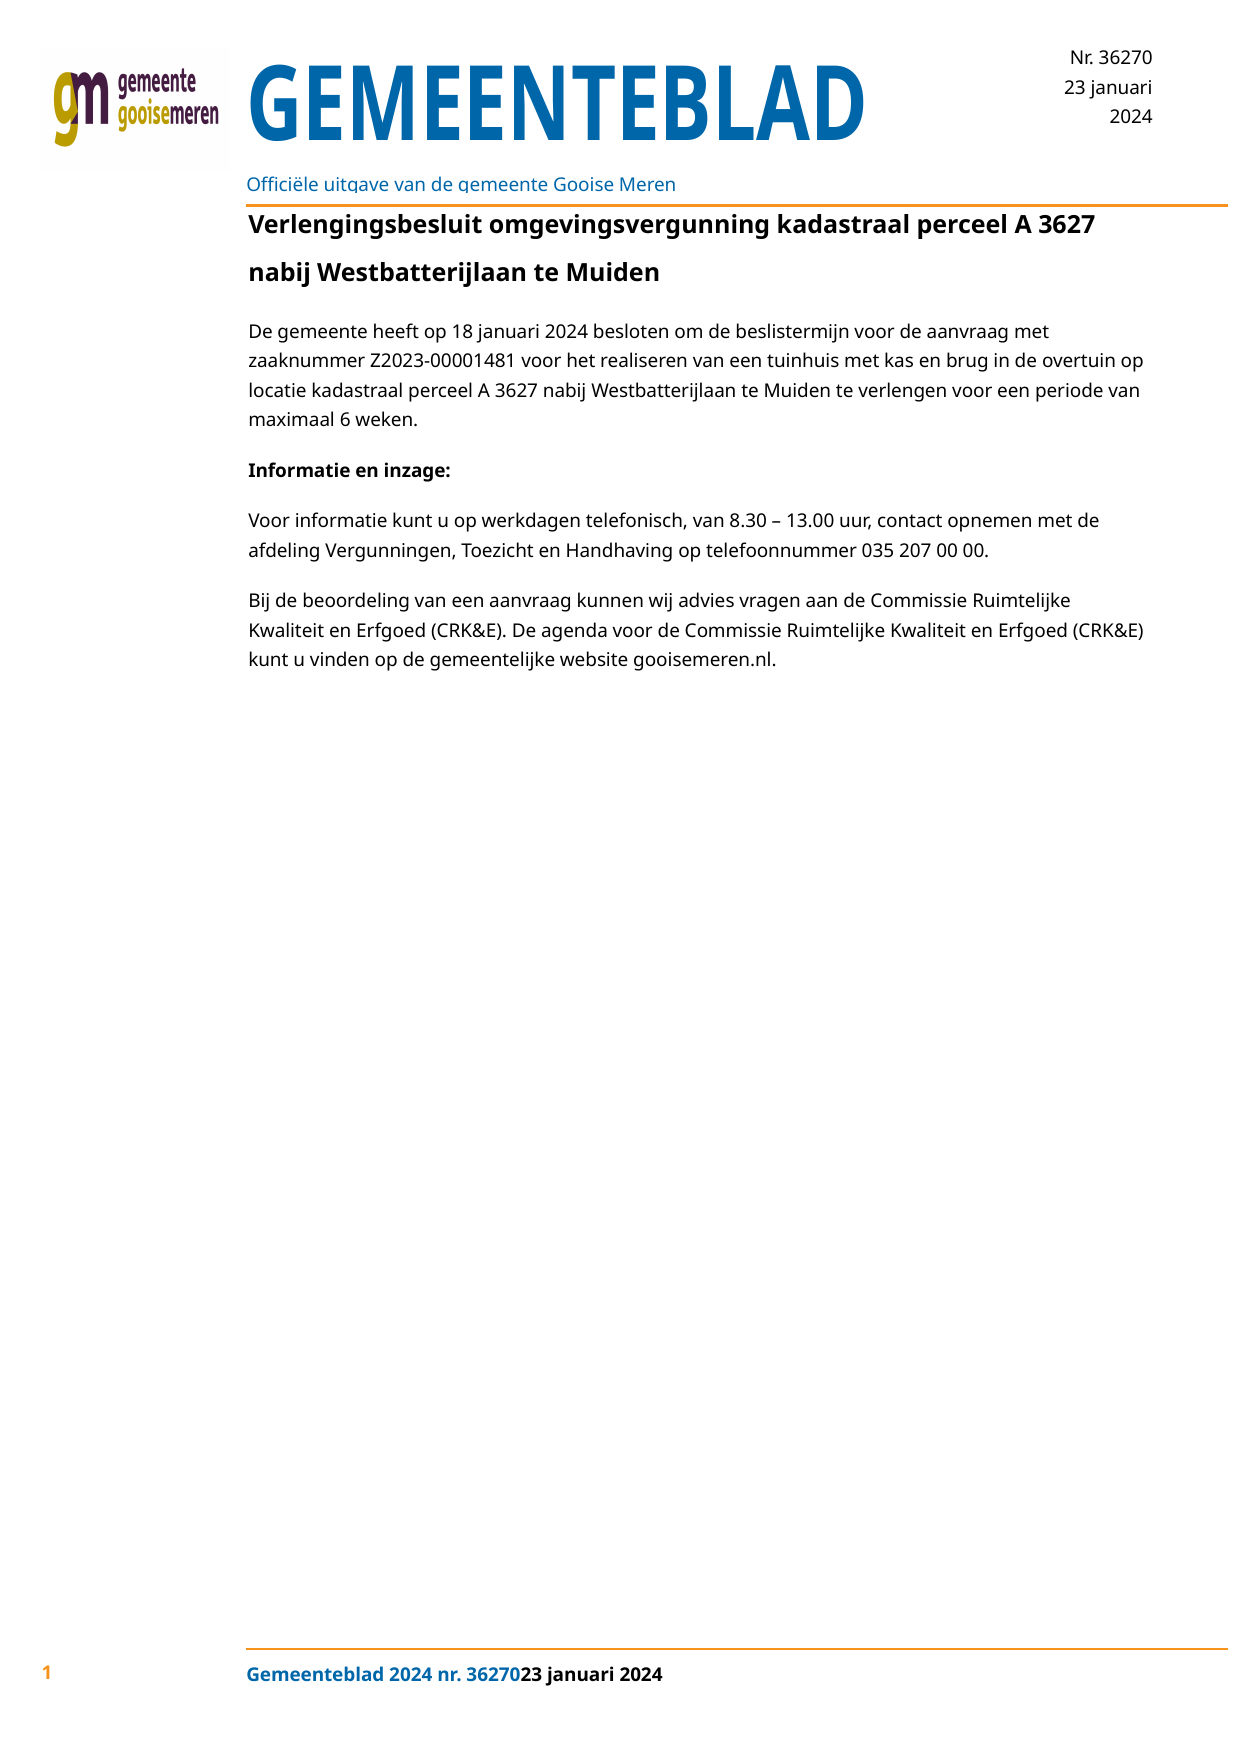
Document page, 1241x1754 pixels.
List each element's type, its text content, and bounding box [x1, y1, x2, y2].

text Bij de beoordeling van een aanvraag kunnen wij advies vragen aan de Commissie Ruimtelijke Kwaliteit en Erfgoed (CRK&E). De agenda voor de Commissie Ruimtelijke Kwaliteit en Erfgoed (CRK&E) kunt u vinden op de gemeentelijke website gooisemeren.nl. [248, 587, 1152, 672]
text Verlengingsbesluit omgevingsvergunning kadastraal perceel A 3627 nabij Westbatterijlaan te Muiden [248, 207, 1152, 288]
text De gemeente heeft op 18 januari 2024 besloten om de beslistermijn voor de aanvraag met zaaknummer Z2023-00001481 voor het realiseren van een tuinhuis met kas en brug in de overtuin op locatie kadastraal perceel A 3627 nabij Westbatterijlaan te Muiden te verlengen voor een periode van maximaal 6 weken. [248, 318, 1152, 432]
text Informatie en inzage: [248, 457, 1152, 483]
picture [41, 47, 231, 172]
text Voor informatie kunt u op werkdagen telefonisch, van 8.30 – 13.00 uur, contact opnemen met de afdeling Vergunningen, Toezicht en Handhaving op telefoonnummer 035 207 00 00. [248, 507, 1152, 563]
